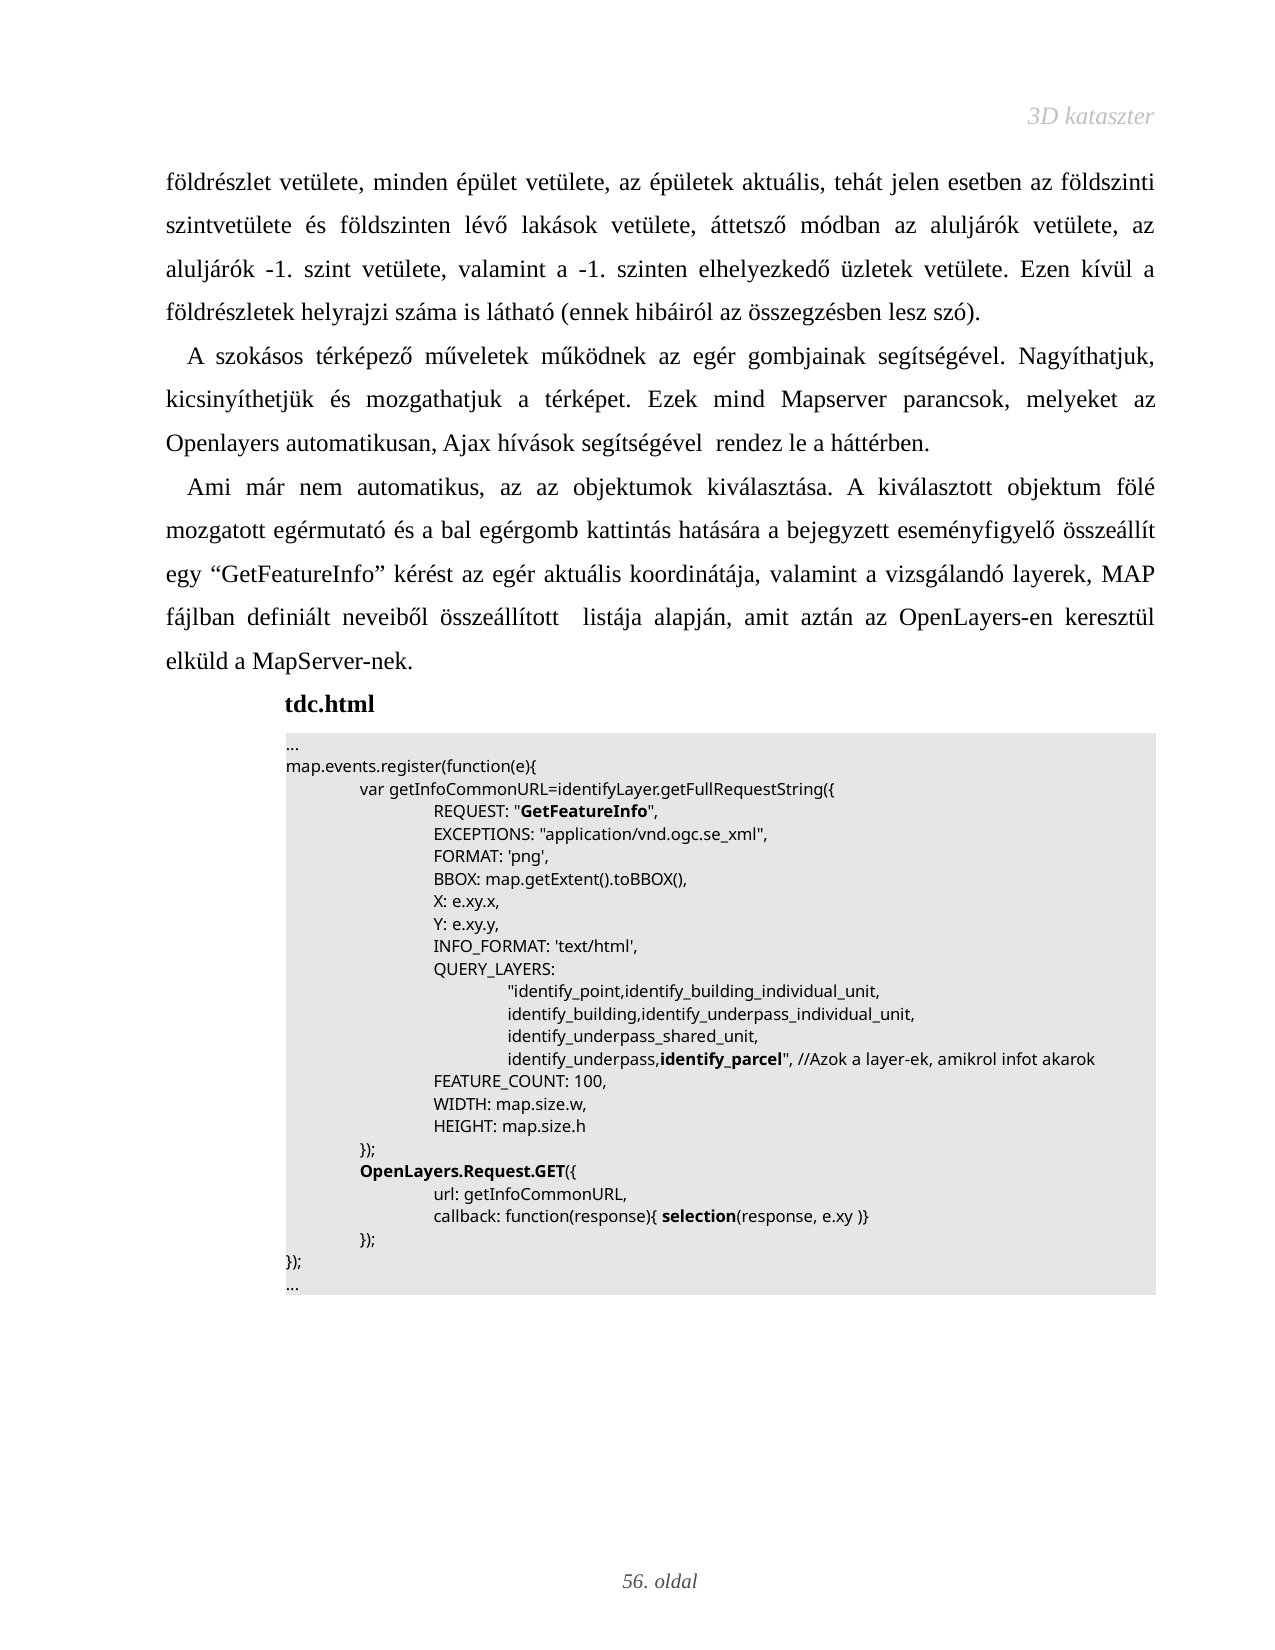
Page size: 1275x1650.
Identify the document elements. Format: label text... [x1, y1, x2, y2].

text X: e.xy.x, [286, 890, 1156, 913]
text Y: e.xy.y, [286, 913, 1156, 935]
text INFO_FORMAT: 'text/html', [286, 935, 1156, 958]
text BBOX: map.getExtent().toBBOX(), [286, 868, 1156, 890]
text tdc.html [284, 689, 1156, 718]
text }); [286, 1250, 1156, 1273]
text FORMAT: 'png', [286, 845, 1156, 868]
text url: getInfoCommonURL, [286, 1183, 1156, 1205]
text }); [286, 1138, 1156, 1160]
text HEIGHT: map.size.h [286, 1115, 1156, 1138]
text "identify_point,identify_building_individual_unit, [286, 980, 1156, 1003]
text OpenLayers.Request.GET({ [286, 1160, 1156, 1183]
text identify_underpass,identify_parcel", //Azok a layer-ek, amikrol infot akarok [286, 1048, 1156, 1070]
text identify_underpass_shared_unit, [286, 1025, 1156, 1048]
text }); [286, 1228, 1156, 1250]
text QUERY_LAYERS: [286, 958, 1156, 980]
text WIDTH: map.size.w, [286, 1093, 1156, 1115]
text REQUEST: "GetFeatureInfo", [286, 800, 1156, 823]
text identify_building,identify_underpass_individual_unit, [286, 1003, 1156, 1025]
text var getInfoCommonURL=identifyLayer.getFullRequestString({ [286, 778, 1156, 800]
text EXCEPTIONS: "application/vnd.ogc.se_xml", [286, 823, 1156, 845]
text callback: function(response){ selection(response, e.xy )} [286, 1205, 1156, 1228]
text FEATURE_COUNT: 100, [286, 1070, 1156, 1093]
text ... [286, 733, 1156, 755]
text ... [286, 1273, 1156, 1295]
text map.events.register(function(e){ [286, 755, 1156, 778]
text földrészlet vetülete, minden épület vetülete, az épületek aktuális, tehát jelen esetben az földszinti szintvetülete és földszinten lévő lakások vetülete, áttetsző módban az aluljárók vetülete, az aluljárók -1. szint vetülete, valamint a -1. szinten elhelyezkedő üzletek vetülete. Ezen kívül a földrészletek helyrajzi száma is látható (ennek hibáiról az összegzésben lesz szó). [166, 167, 1156, 326]
text A szokásos térképező műveletek működnek az egér gombjainak segítségével. Nagyíthatjuk, kicsinyíthetjük és mozgathatjuk a térképet. Ezek mind Mapserver parancsok, melyeket az Openlayers automatikusan, Ajax hívások segítségével rendez le a háttérben. [166, 341, 1156, 457]
text Ami már nem automatikus, az az objektumok kiválasztása. A kiválasztott objektum fölé mozgatott egérmutató és a bal egérgomb kattintás hatására a bejegyzett eseményfigyelő összeállít egy “GetFeatureInfo” kérést az egér aktuális koordinátája, valamint a vizsgálandó layerek, MAP fájlban definiált neveiből összeállított listája alapján, amit aztán az OpenLayers-en keresztül elküld a MapServer-nek. [166, 471, 1156, 674]
